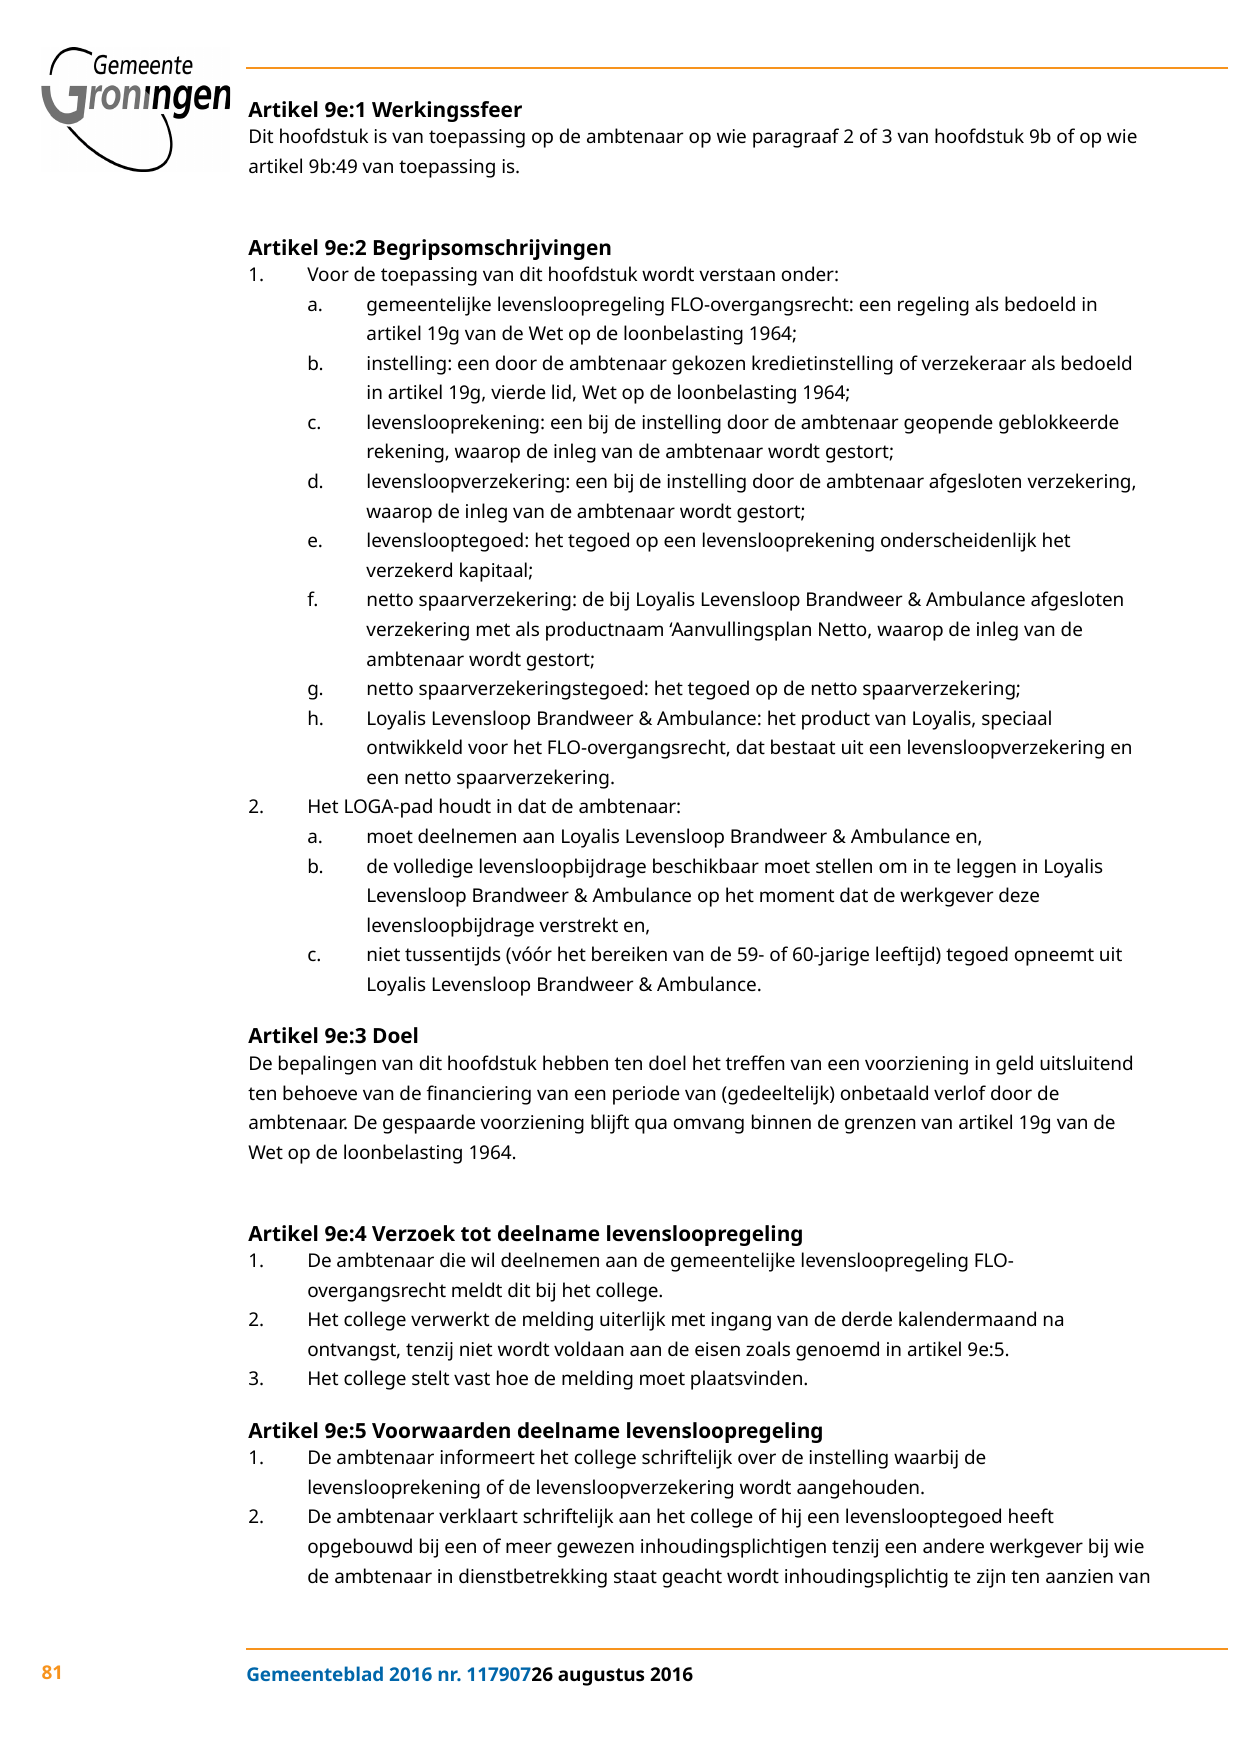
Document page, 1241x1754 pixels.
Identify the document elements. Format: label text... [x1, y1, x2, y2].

list moet deelnemen aan Loyalis Levensloop Brandweer & Ambulance en, [307, 823, 1152, 849]
list Het LOGA-pad houdt in dat de ambtenaar: [248, 794, 1152, 819]
list niet tussentijds (vóór het bereiken van de 59- of 60-jarige leeftijd) tegoed opneemt uit Loyalis Levensloop Brandweer & Ambulance. [307, 942, 1152, 997]
text Artikel 9e:2 Begripsomschrijvingen [248, 233, 1152, 261]
text Artikel 9e:1 Werkingssfeer [248, 95, 1152, 123]
picture [41, 47, 231, 172]
text Artikel 9e:4 Verzoek tot deelname levensloopregeling [248, 1219, 1152, 1247]
list levensloopverzekering: een bij de instelling door de ambtenaar afgesloten verzekering, waarop de inleg van de ambtenaar wordt gestort; [307, 468, 1152, 524]
list netto spaarverzekeringstegoed: het tegoed op de netto spaarverzekering; [307, 675, 1152, 701]
list Voor de toepassing van dit hoofdstuk wordt verstaan onder: [248, 261, 1152, 287]
list De ambtenaar die wil deelnemen aan de gemeentelijke levensloopregeling FLO-overgangsrecht meldt dit bij het college. [248, 1247, 1152, 1303]
text Artikel 9e:3 Doel [248, 1022, 1152, 1050]
list instelling: een door de ambtenaar gekozen kredietinstelling of verzekeraar als bedoeld in artikel 19g, vierde lid, Wet op de loonbelasting 1964; [307, 350, 1152, 405]
list de volledige levensloopbijdrage beschikbaar moet stellen om in te leggen in Loyalis Levensloop Brandweer & Ambulance op het moment dat de werkgever deze levensloopbijdrage verstrekt en, [307, 853, 1152, 938]
list netto spaarverzekering: de bij Loyalis Levensloop Brandweer & Ambulance afgesloten verzekering met als productnaam ‘Aanvullingsplan Netto, waarop de inleg van de ambtenaar wordt gestort; [307, 587, 1152, 672]
text Dit hoofdstuk is van toepassing op de ambtenaar op wie paragraaf 2 of 3 van hoofdstuk 9b of op wie artikel 9b:49 van toepassing is. [248, 123, 1152, 178]
list levenslooprekening: een bij de instelling door de ambtenaar geopende geblokkeerde rekening, waarop de inleg van de ambtenaar wordt gestort; [307, 409, 1152, 464]
list gemeentelijke levensloopregeling FLO-overgangsrecht: een regeling als bedoeld in artikel 19g van de Wet op de loonbelasting 1964; [307, 291, 1152, 346]
list De ambtenaar verklaart schriftelijk aan het college of hij een levenslooptegoed heeft opgebouwd bij een of meer gewezen inhoudingsplichtigen tenzij een andere werkgever bij wie de ambtenaar in dienstbetrekking staat geacht wordt inhoudingsplichtig te zijn ten aanzien van [248, 1504, 1152, 1588]
list levenslooptegoed: het tegoed op een levenslooprekening onderscheidenlijk het verzekerd kapitaal; [307, 527, 1152, 583]
text Artikel 9e:5 Voorwaarden deelname levensloopregeling [248, 1416, 1152, 1444]
list Het college stelt vast hoe de melding moet plaatsvinden. [248, 1366, 1152, 1391]
list Loyalis Levensloop Brandweer & Ambulance: het product van Loyalis, speciaal ontwikkeld voor het FLO-overgangsrecht, dat bestaat uit een levensloopverzekering en een netto spaarverzekering. [307, 705, 1152, 790]
list Het college verwerkt de melding uiterlijk met ingang van de derde kalendermaand na ontvangst, tenzij niet wordt voldaan aan de eisen zoals genoemd in artikel 9e:5. [248, 1306, 1152, 1362]
list De ambtenaar informeert het college schriftelijk over de instelling waarbij de levenslooprekening of de levensloopverzekering wordt aangehouden. [248, 1444, 1152, 1500]
text De bepalingen van dit hoofdstuk hebben ten doel het treffen van een voorziening in geld uitsluitend ten behoeve van de financiering van een periode van (gedeeltelijk) onbetaald verlof door de ambtenaar. De gespaarde voorziening blijft qua omvang binnen de grenzen van artikel 19g van de Wet op de loonbelasting 1964. [248, 1050, 1152, 1164]
